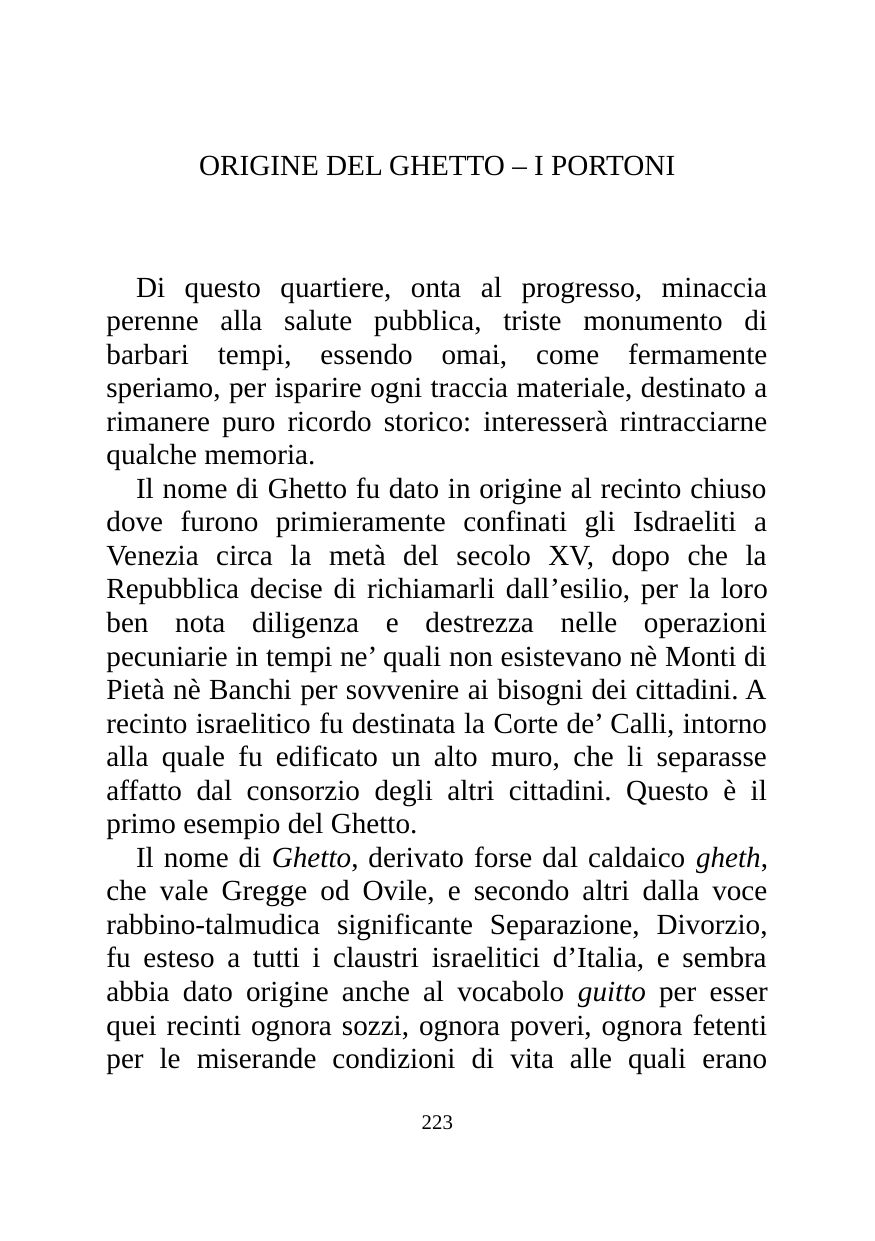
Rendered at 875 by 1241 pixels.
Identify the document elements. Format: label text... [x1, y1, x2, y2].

text Il nome di Ghetto, derivato forse dal caldaico gheth, che vale Gregge od Ovile, e secondo altri dalla voce rabbino-talmudica significante Separazione, Divorzio, fu esteso a tutti i claustri israelitici d’Italia, e sembra abbia dato origine anche al vocabolo guitto per esser quei recinti ognora sozzi, ognora poveri, ognora fetenti per le miserande condizioni di vita alle quali erano [106, 840, 768, 1075]
text Di questo quartiere, onta al progresso, minaccia perenne alla salute pubblica, triste monumento di barbari tempi, essendo omai, come fermamente speriamo, per isparire ogni traccia materiale, destinato a rimanere puro ricordo storico: interesserà rintracciarne qualche memoria. [106, 270, 768, 471]
text Il nome di Ghetto fu dato in origine al recinto chiuso dove furono primieramente confinati gli Isdraeliti a Venezia circa la metà del secolo XV, dopo che la Repubblica decise di richiamarli dall’esilio, per la loro ben nota diligenza e destrezza nelle operazioni pecuniarie in tempi ne’ quali non esistevano nè Monti di Pietà nè Banchi per sovvenire ai bisogni dei cittadini. A recinto israelitico fu destinata la Corte de’ Calli, intorno alla quale fu edificato un alto muro, che li separasse affatto dal consorzio degli altri cittadini. Questo è il primo esempio del Ghetto. [106, 471, 768, 840]
subtitle ORIGINE DEL GHETTO – I PORTONI [106, 148, 768, 181]
